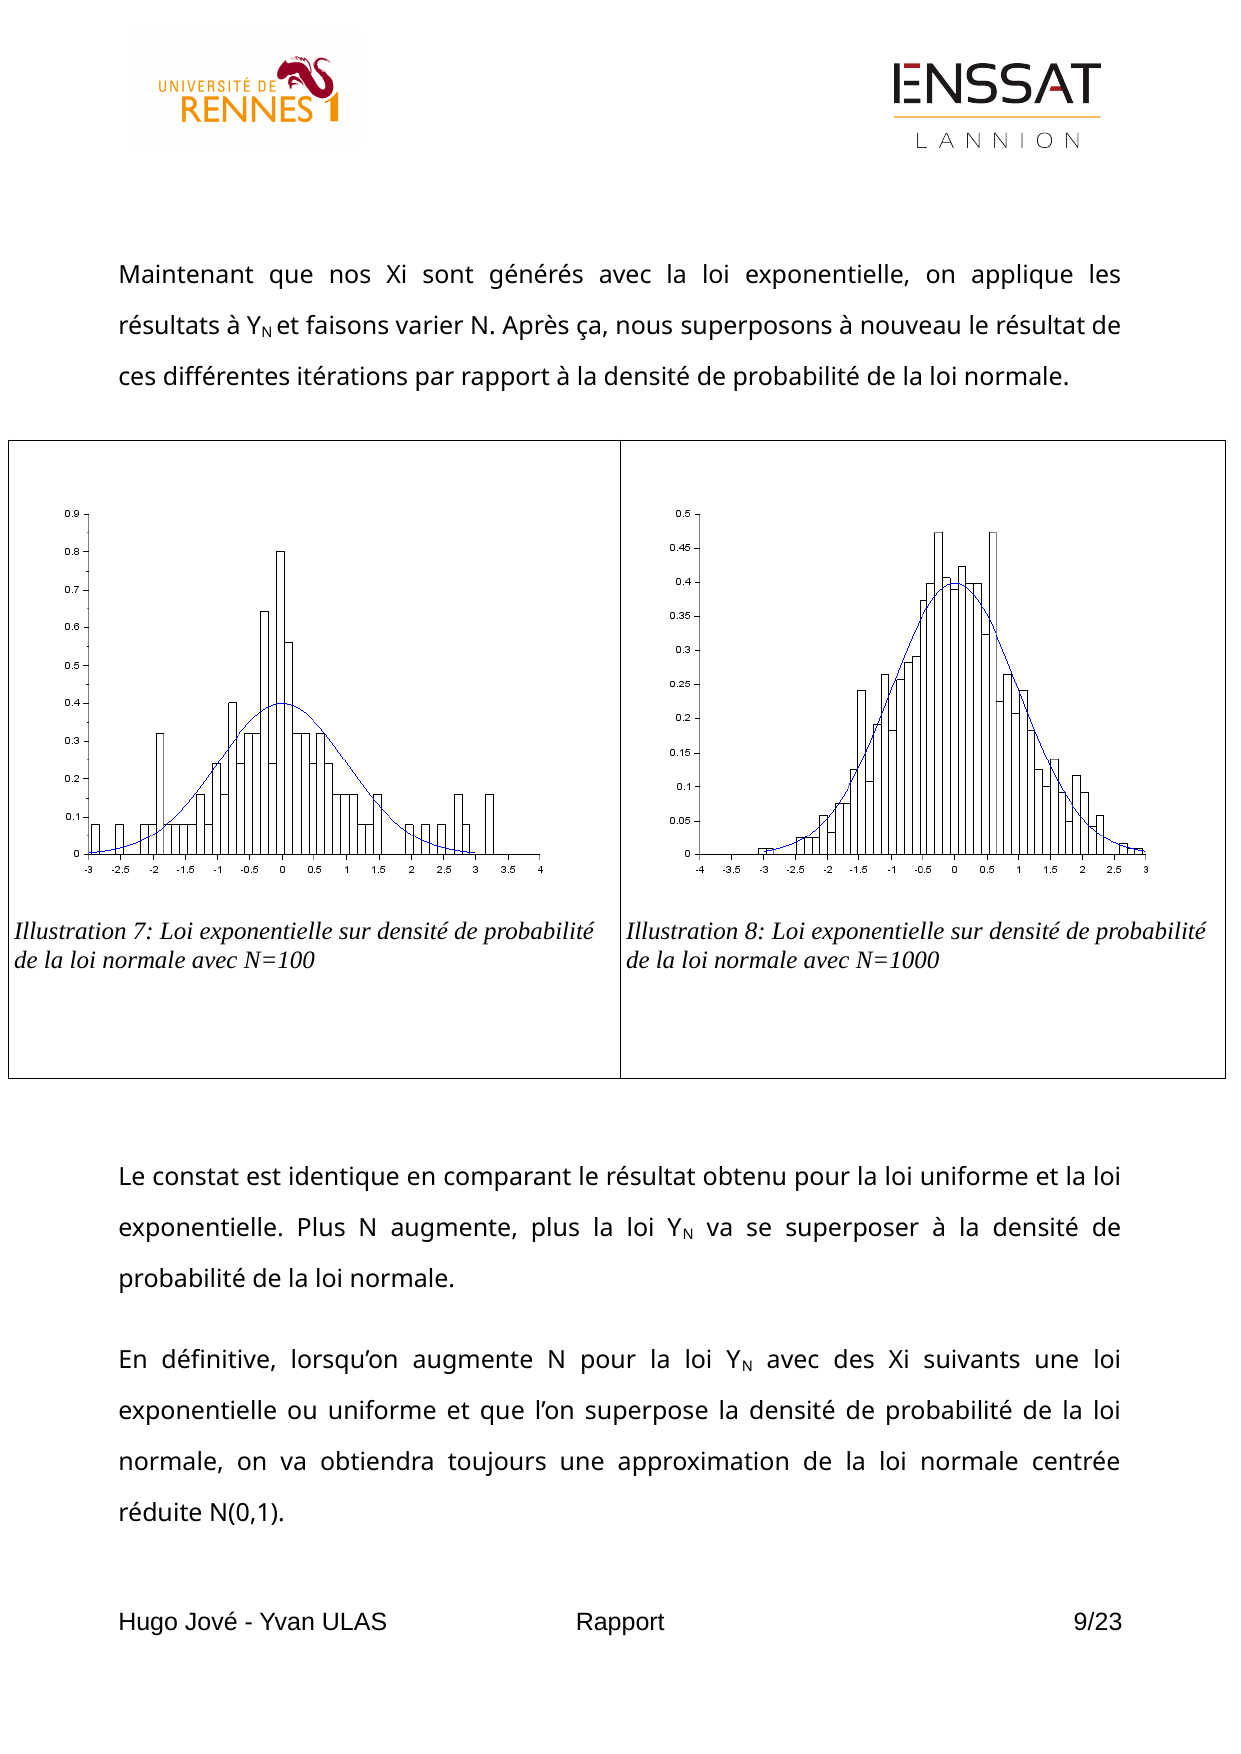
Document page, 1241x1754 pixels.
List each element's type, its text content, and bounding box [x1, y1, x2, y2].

picture [13, 457, 615, 911]
text Le constat est identique en comparant le résultat obtenu pour la loi uniforme et la loi exponentielle. Plus N augmente, plus la loi YN va se superposer à la densité de probabilité de la loi normale. [118, 1159, 1122, 1295]
picture [625, 457, 1220, 911]
picture [894, 63, 1101, 148]
table_header [9, 441, 620, 1078]
text Maintenant que nos Xi sont générés avec la loi exponentielle, on applique les résultats à YN et faisons varier N. Après ça, nous superposons à nouveau le résultat de ces différentes itérations par rapport à la densité de probabilité de la loi normale. [118, 257, 1122, 393]
table_header [621, 441, 1225, 1078]
text En définitive, lorsqu’on augmente N pour la loi YN avec des Xi suivants une loi exponentielle ou uniforme et que l’on superpose la densité de probabilité de la loi normale, on va obtiendra toujours une approximation de la loi normale centrée réduite N(0,1). [118, 1341, 1122, 1528]
picture [133, 29, 363, 148]
